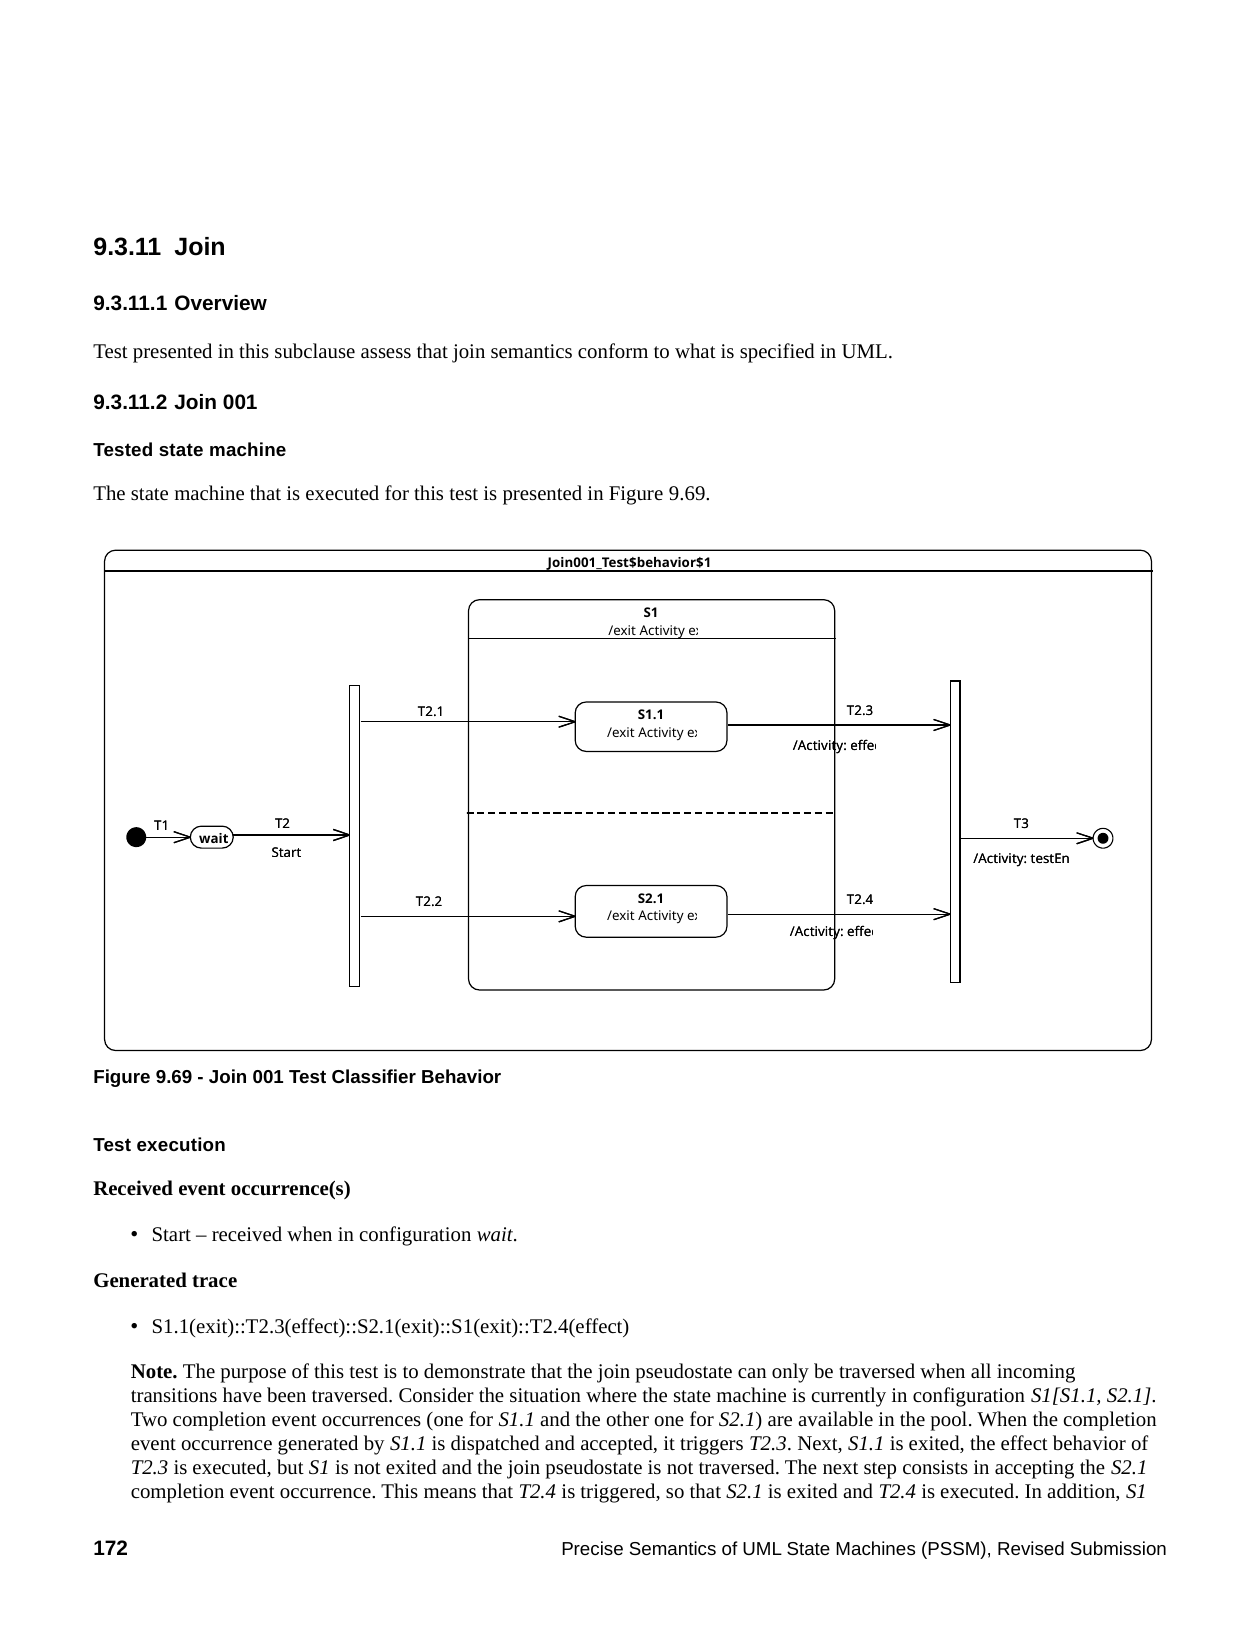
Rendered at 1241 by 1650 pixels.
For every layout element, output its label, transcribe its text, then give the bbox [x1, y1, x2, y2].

subtitle Join [93, 231, 1164, 260]
text Figure 9.69 - Join 001 Test Classifier Behavior [93, 539, 1164, 1088]
text Generated trace [93, 1267, 1164, 1292]
text Test presented in this subclause assess that join semantics conform to what is specified in UML. [93, 339, 1164, 363]
text Received event occurrence(s) [93, 1176, 1164, 1200]
subtitle Overview [93, 289, 1164, 314]
list Start – received when in configuration wait. [131, 1221, 1164, 1246]
subtitle Tested state machine [93, 438, 1164, 460]
subtitle Join 001 [93, 388, 1164, 413]
list S1.1(exit)::T2.3(effect)::S2.1(exit)::S1(exit)::T2.4(effect) [131, 1313, 1164, 1338]
text The state machine that is executed for this test is presented in Figure 9.69. [93, 481, 1164, 505]
text Note. The purpose of this test is to demonstrate that the join pseudostate can only be traversed when all incoming transitions have been traversed. Consider the situation where the state machine is currently in configuration S1[S1.1, S2.1]. Two completion event occurrences (one for S1.1 and the other one for S2.1) are available in the pool. When the completion event occurrence generated by S1.1 is dispatched and accepted, it triggers T2.3. Next, S1.1 is exited, the effect behavior of T2.3 is executed, but S1 is not exited and the join pseudostate is not traversed. The next step consists in accepting the S2.1 completion event occurrence. This means that T2.4 is triggered, so that S2.1 is exited and T2.4 is executed. In addition, S1 [131, 1359, 1164, 1503]
subtitle Test execution [93, 1134, 1164, 1155]
